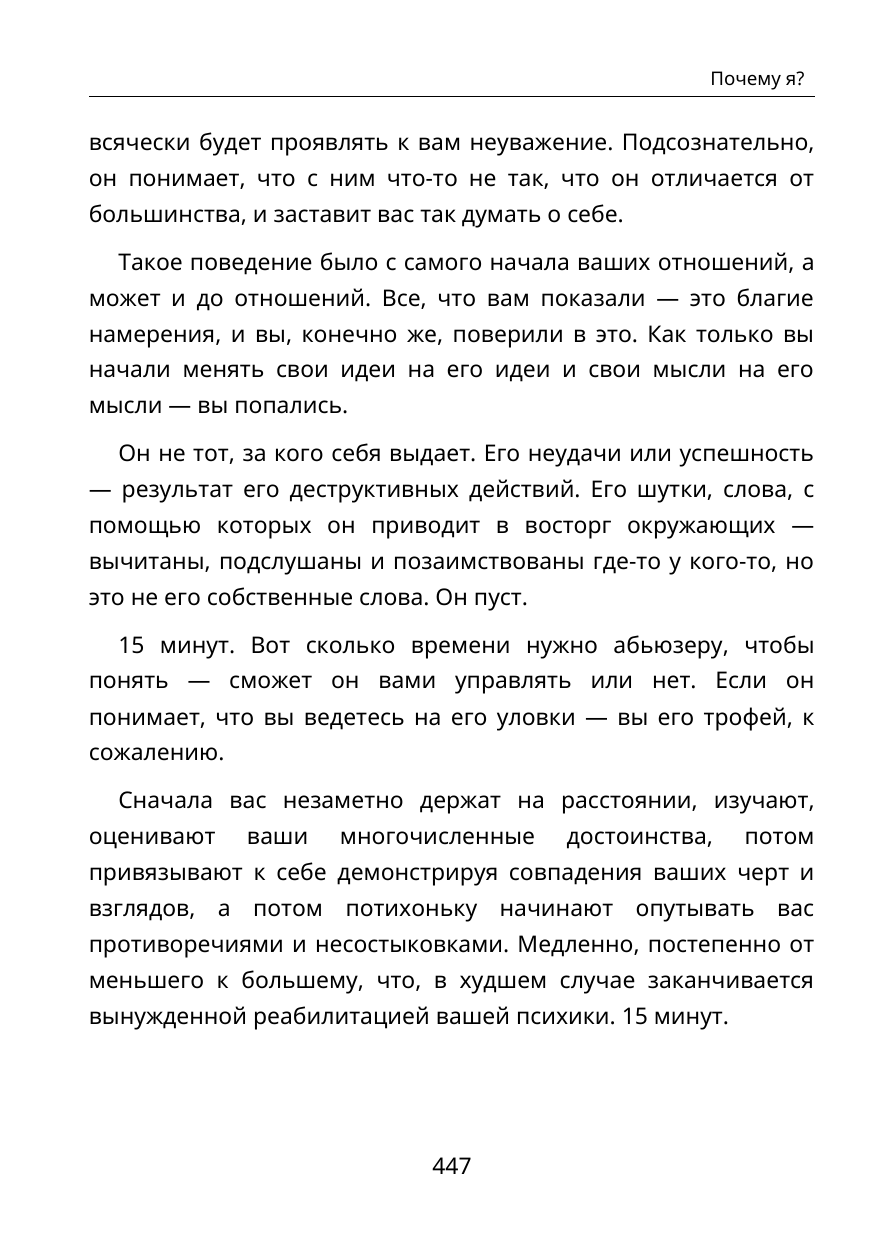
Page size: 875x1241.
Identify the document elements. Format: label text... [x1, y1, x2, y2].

text Сначала вас незаметно держат на расстоянии, изучают, оценивают ваши многочисленные достоинства, потом привязывают к себе демонстрируя совпадения ваших черт и взглядов, а потом потихоньку начинают опутывать вас противоречиями и несостыковками. Медленно, постепенно от меньшего к большему, что, в худшем случае заканчивается вынужденной реабилитацией вашей психики. 15 минут. [88, 784, 815, 1031]
text Он не тот, за кого себя выдает. Его неудачи или успешность — результат его деструктивных действий. Его шутки, слова, с помощью которых он приводит в восторг окружающих — вычитаны, подслушаны и позаимствованы где-то у кого-то, но это не его собственные слова. Он пуст. [88, 437, 815, 612]
text 15 минут. Вот сколько времени нужно абьюзеру, чтобы понять — сможет он вами управлять или нет. Если он понимает, что вы ведетесь на его уловки — вы его трофей, к сожалению. [88, 628, 815, 768]
text всячески будет проявлять к вам неуважение. Подсознательно, он понимает, что с ним что-то не так, что он отличается от большинства, и заставит вас так думать о себе. [88, 126, 815, 229]
text Такое поведение было с самого начала ваших отношений, а может и до отношений. Все, что вам показали — это благие намерения, и вы, конечно же, поверили в это. Как только вы начали менять свои идеи на его идеи и свои мысли на его мысли — вы попались. [88, 246, 815, 421]
